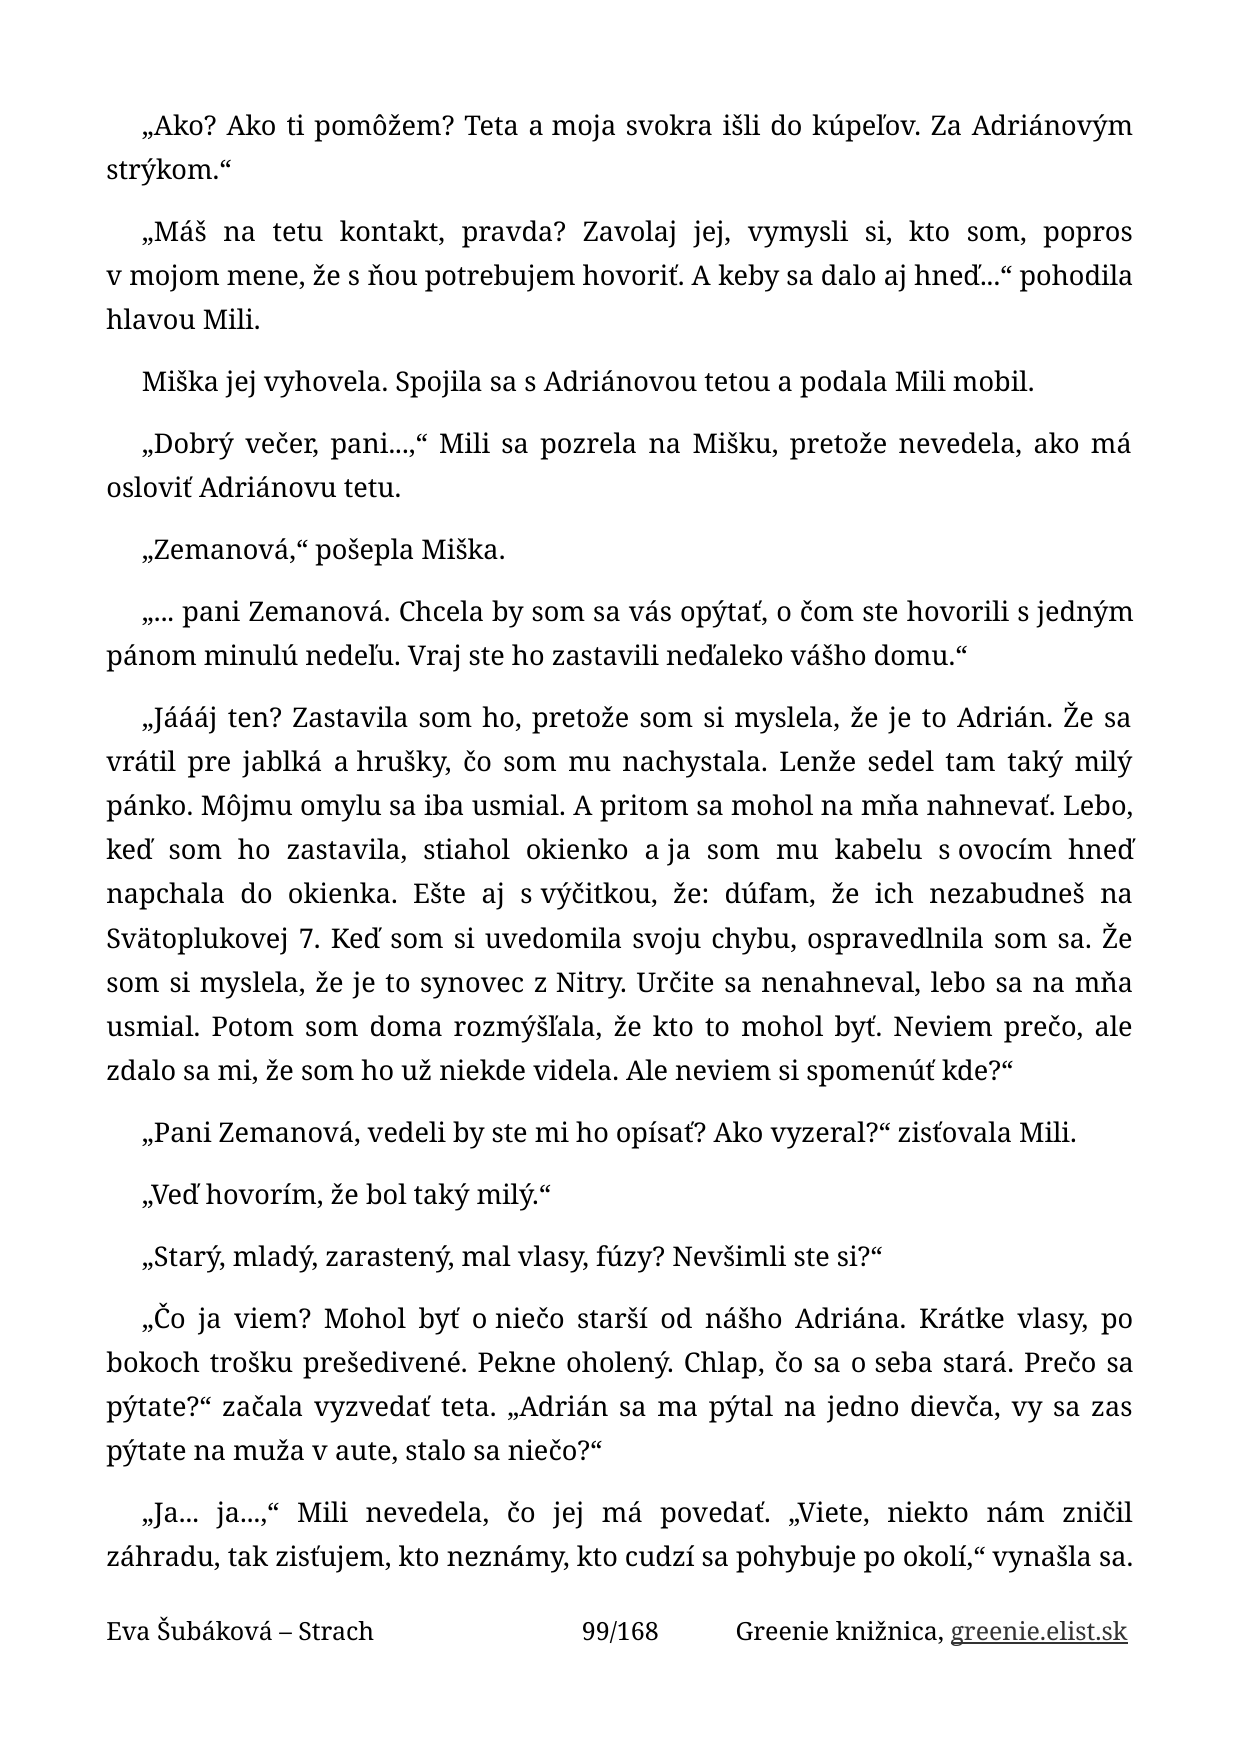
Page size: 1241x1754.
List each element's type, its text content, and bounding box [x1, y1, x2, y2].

text „Pani Zemanová, vedeli by ste mi ho opísať? Ako vyzeral?“ zisťovala Mili. [106, 1113, 1134, 1150]
text „Ako? Ako ti pomôžem? Teta a moja svokra išli do kúpeľov. Za Adriánovým strýkom.“ [106, 106, 1134, 187]
text „Veď hovorím, že bol taký milý.“ [106, 1175, 1134, 1212]
text „Máš na tetu kontakt, pravda? Zavolaj jej, vymysli si, kto som, popros v mojom mene, že s ňou potrebujem hovoriť. A keby sa dalo aj hneď...“ pohodila hlavou Mili. [106, 212, 1134, 337]
text Miška jej vyhovela. Spojila sa s Adriánovou tetou a podala Mili mobil. [106, 362, 1134, 399]
text „Ja... ja...,“ Mili nevedela, čo jej má povedať. „Viete, niekto nám zničil záhradu, tak zisťujem, kto neznámy, kto cudzí sa pohybuje po okolí,“ vynašla sa. [106, 1493, 1134, 1574]
text „Jáááj ten? Zastavila som ho, pretože som si myslela, že je to Adrián. Že sa vrátil pre jablká a hrušky, čo som mu nachystala. Lenže sedel tam taký milý pánko. Môjmu omylu sa iba usmial. A pritom sa mohol na mňa nahnevať. Lebo, keď som ho zastavila, stiahol okienko a ja som mu kabelu s ovocím hneď napchala do okienka. Ešte aj s výčitkou, že: dúfam, že ich nezabudneš na Svätoplukovej 7. Keď som si uvedomila svoju chybu, ospravedlnila som sa. Že som si myslela, že je to synovec z Nitry. Určite sa nenahneval, lebo sa na mňa usmial. Potom som doma rozmýšľala, že kto to mohol byť. Neviem prečo, ale zdalo sa mi, že som ho už niekde videla. Ale neviem si spomenúť kde?“ [106, 698, 1134, 1088]
text „Čo ja viem? Mohol byť o niečo starší od nášho Adriána. Krátke vlasy, po bokoch trošku prešedivené. Pekne oholený. Chlap, čo sa o seba stará. Prečo sa pýtate?“ začala vyzvedať teta. „Adrián sa ma pýtal na jedno dievča, vy sa zas pýtate na muža v aute, stalo sa niečo?“ [106, 1299, 1134, 1468]
text „... pani Zemanová. Chcela by som sa vás opýtať, o čom ste hovorili s jedným pánom minulú nedeľu. Vraj ste ho zastavili neďaleko vášho domu.“ [106, 592, 1134, 673]
text „Zemanová,“ pošepla Miška. [106, 530, 1134, 567]
text „Dobrý večer, pani...,“ Mili sa pozrela na Mišku, pretože nevedela, ako má osloviť Adriánovu tetu. [106, 424, 1134, 505]
text „Starý, mladý, zarastený, mal vlasy, fúzy? Nevšimli ste si?“ [106, 1237, 1134, 1274]
